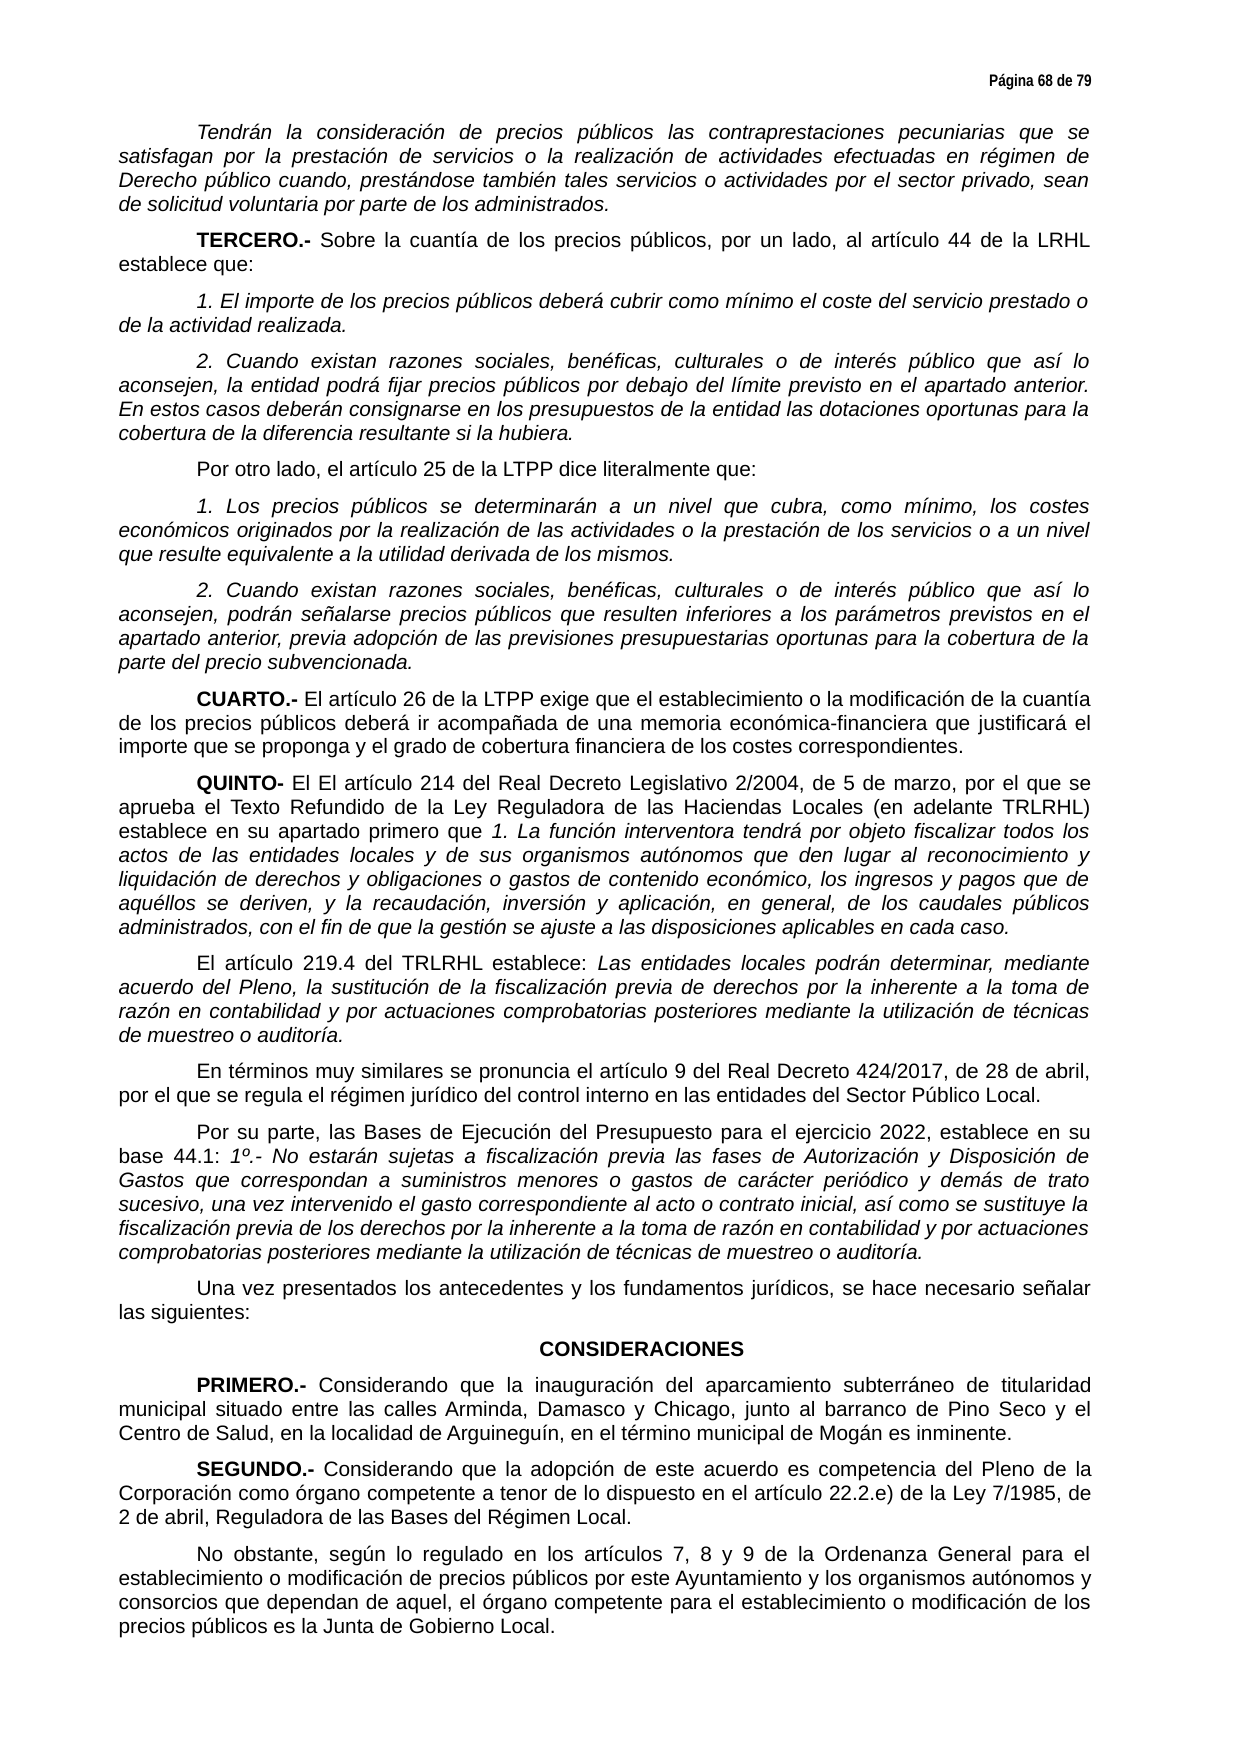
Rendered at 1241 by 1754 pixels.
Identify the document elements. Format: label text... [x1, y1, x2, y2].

text 1. Los precios públicos se determinarán a un nivel que cubra, como mínimo, los costes económicos originados por la realización de las actividades o la prestación de los servicios o a un nivel que resulte equivalente a la utilidad derivada de los mismos. [118, 494, 1092, 566]
text El artículo 219.4 del TRLRHL establece: Las entidades locales podrán determinar, mediante acuerdo del Pleno, la sustitución de la fiscalización previa de derechos por la inherente a la toma de razón en contabilidad y por actuaciones comprobatorias posteriores mediante la utilización de técnicas de muestreo o auditoría. [118, 951, 1092, 1047]
text Por otro lado, el artículo 25 de la LTPP dice literalmente que: [118, 457, 1092, 481]
text En términos muy similares se pronuncia el artículo 9 del Real Decreto 424/2017, de 28 de abril, por el que se regula el régimen jurídico del control interno en las entidades del Sector Público Local. [118, 1059, 1092, 1107]
text Una vez presentados los antecedentes y los fundamentos jurídicos, se hace necesario señalar las siguientes: [118, 1276, 1092, 1324]
text Por su parte, las Bases de Ejecución del Presupuesto para el ejercicio 2022, establece en su base 44.1: 1º.- No estarán sujetas a fiscalización previa las fases de Autorización y Disposición de Gastos que correspondan a suministros menores o gastos de carácter periódico y demás de trato sucesivo, una vez intervenido el gasto correspondiente al acto o contrato inicial, así como se sustituye la fiscalización previa de los derechos por la inherente a la toma de razón en contabilidad y por actuaciones comprobatorias posteriores mediante la utilización de técnicas de muestreo o auditoría. [118, 1120, 1092, 1263]
text CONSIDERACIONES [118, 1336, 1092, 1360]
text SEGUNDO.- Considerando que la adopción de este acuerdo es competencia del Pleno de la Corporación como órgano competente a tenor de lo dispuesto en el artículo 22.2.e) de la Ley 7/1985, de 2 de abril, Reguladora de las Bases del Régimen Local. [118, 1457, 1092, 1529]
text 1. El importe de los precios públicos deberá cubrir como mínimo el coste del servicio prestado o de la actividad realizada. [118, 288, 1092, 336]
text No obstante, según lo regulado en los artículos 7, 8 y 9 de la Ordenanza General para el establecimiento o modificación de precios públicos por este Ayuntamiento y los organismos autónomos y consorcios que dependan de aquel, el órgano competente para el establecimiento o modificación de los precios públicos es la Junta de Gobierno Local. [118, 1542, 1092, 1637]
text Tendrán la consideración de precios públicos las contraprestaciones pecuniarias que se satisfagan por la prestación de servicios o la realización de actividades efectuadas en régimen de Derecho público cuando, prestándose también tales servicios o actividades por el sector privado, sean de solicitud voluntaria por parte de los administrados. [118, 120, 1092, 216]
text TERCERO.- Sobre la cuantía de los precios públicos, por un lado, al artículo 44 de la LRHL establece que: [118, 228, 1092, 276]
text CUARTO.- El artículo 26 de la LTPP exige que el establecimiento o la modificación de la cuantía de los precios públicos deberá ir acompañada de una memoria económica-financiera que justificará el importe que se proponga y el grado de cobertura financiera de los costes correspondientes. [118, 686, 1092, 758]
text PRIMERO.- Considerando que la inauguración del aparcamiento subterráneo de titularidad municipal situado entre las calles Arminda, Damasco y Chicago, junto al barranco de Pino Seco y el Centro de Salud, en la localidad de Arguineguín, en el término municipal de Mogán es inminente. [118, 1373, 1092, 1445]
text QUINTO- El El artículo 214 del Real Decreto Legislativo 2/2004, de 5 de marzo, por el que se aprueba el Texto Refundido de la Ley Reguladora de las Haciendas Locales (en adelante TRLRHL) establece en su apartado primero que 1. La función interventora tendrá por objeto fiscalizar todos los actos de las entidades locales y de sus organismos autónomos que den lugar al reconocimiento y liquidación de derechos y obligaciones o gastos de contenido económico, los ingresos y pagos que de aquéllos se deriven, y la recaudación, inversión y aplicación, en general, de los caudales públicos administrados, con el fin de que la gestión se ajuste a las disposiciones aplicables en cada caso. [118, 771, 1092, 938]
text 2. Cuando existan razones sociales, benéficas, culturales o de interés público que así lo aconsejen, la entidad podrá fijar precios públicos por debajo del límite previsto en el apartado anterior. En estos casos deberán consignarse en los presupuestos de la entidad las dotaciones oportunas para la cobertura de la diferencia resultante si la hubiera. [118, 349, 1092, 445]
text 2. Cuando existan razones sociales, benéficas, culturales o de interés público que así lo aconsejen, podrán señalarse precios públicos que resulten inferiores a los parámetros previstos en el apartado anterior, previa adopción de las previsiones presupuestarias oportunas para la cobertura de la parte del precio subvencionada. [118, 578, 1092, 674]
